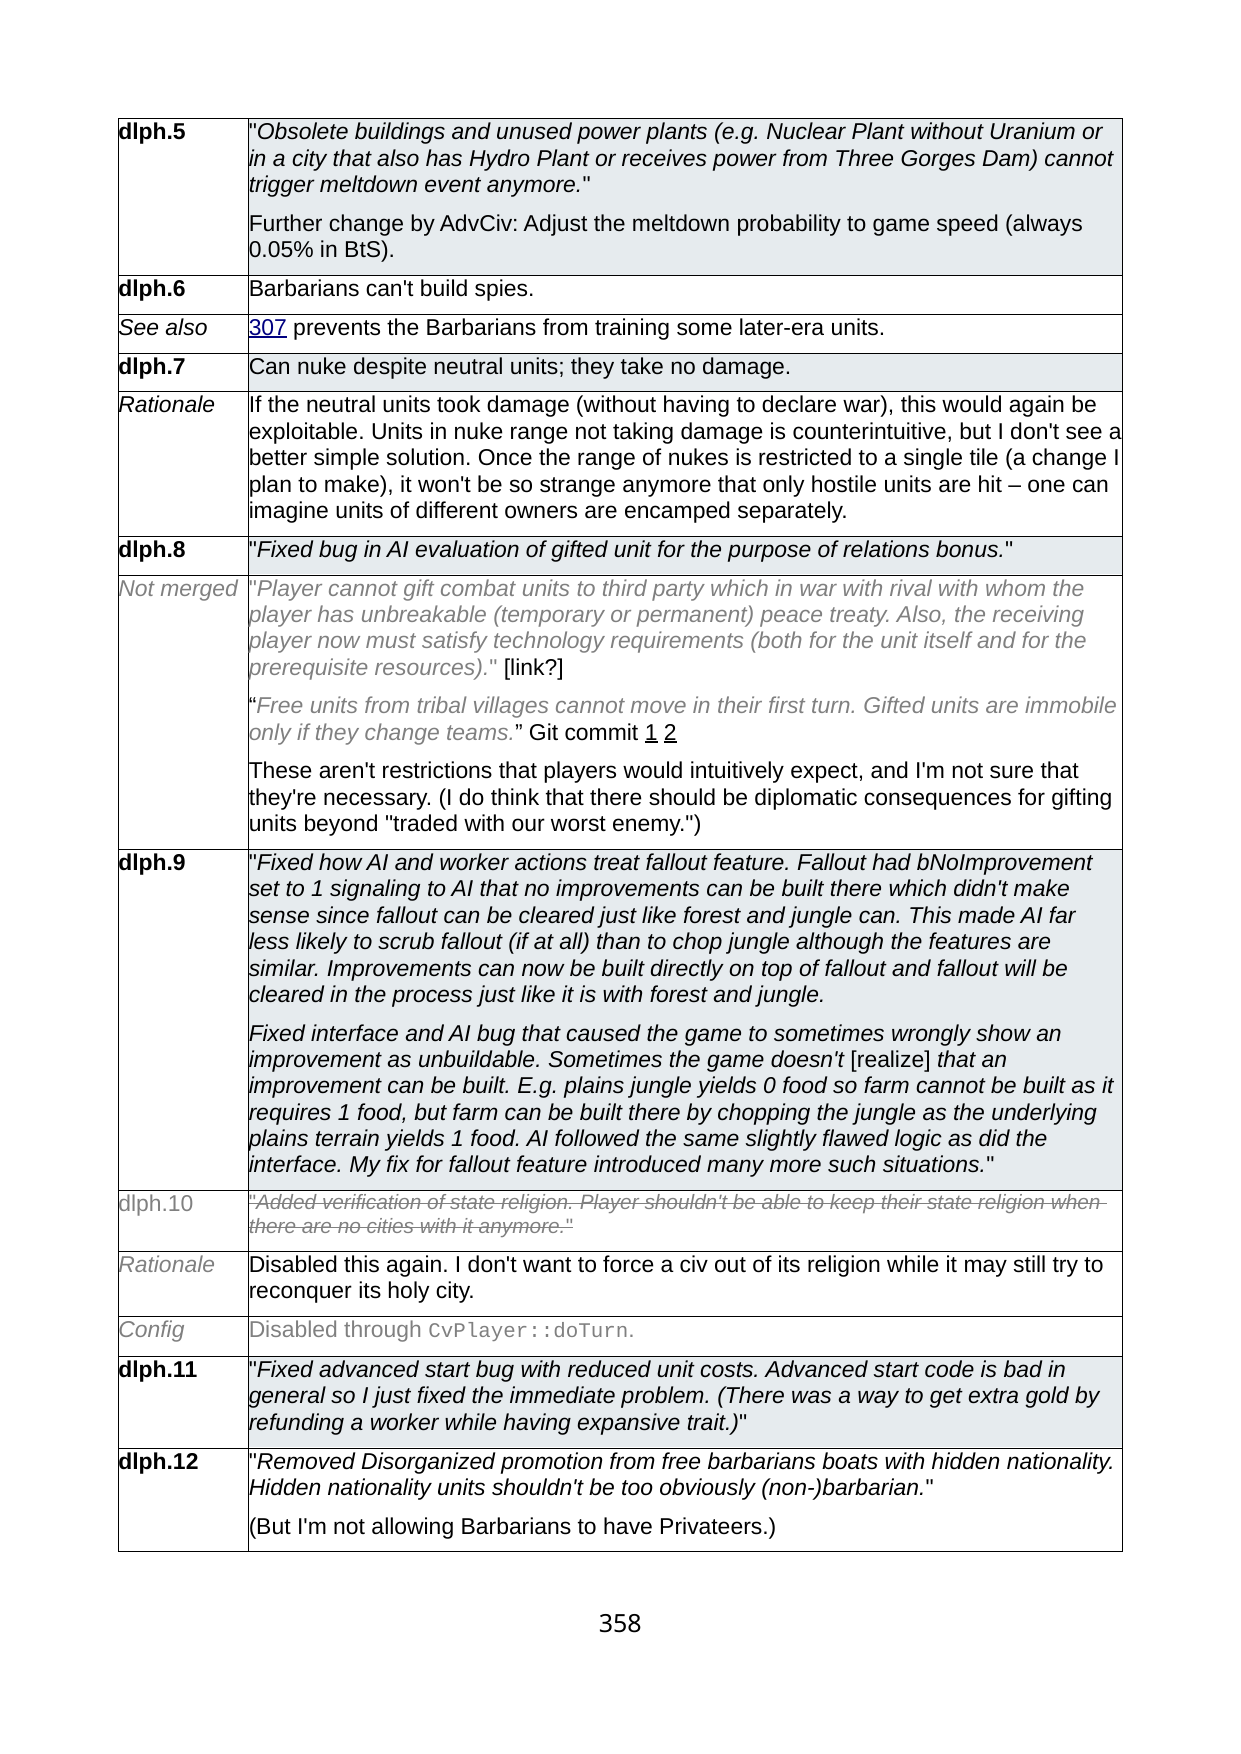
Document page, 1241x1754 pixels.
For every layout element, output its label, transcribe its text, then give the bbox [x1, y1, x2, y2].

table_cell If the neutral units took damage (without having to declare war), this would again be exploitable. Units in nuke range not taking damage is counterintuitive, but I don't see a better simple solution. Once the range of nukes is restricted to a single tile (a change I plan to make), it won't be so strange anymore that only hostile units are hit – one can imagine units of different owners are encamped separately. [249, 392, 1122, 536]
table_cell 307 prevents the Barbarians from training some later-era units. [249, 315, 1122, 352]
table_cell "Fixed advanced start bug with reduced unit costs. Advanced start code is bad in general so I just fixed the immediate problem. (There was a way to get extra gold by refunding a worker while having expansive trait.)" [249, 1357, 1122, 1447]
table_cell "Fixed bug in AI evaluation of gifted unit for the purpose of relations bonus." [249, 537, 1122, 574]
table_cell dlph.11 [119, 1357, 248, 1447]
table_cell dlph.12 [119, 1449, 248, 1551]
table_cell Config [119, 1317, 248, 1356]
table_cell Disabled this again. I don't want to force a civ out of its religion while it may still try to reconquer its holy city. [249, 1252, 1122, 1316]
table_cell Can nuke despite neutral units; they take no damage. [249, 354, 1122, 391]
table_cell "Obsolete buildings and unused power plants (e.g. Nuclear Plant without Uranium or in a city that also has Hydro Plant or receives power from Three Gorges Dam) cannot trigger meltdown event anymore." Further change by AdvCiv: Adjust the meltdown probability to game speed (always 0.05% in BtS). [249, 119, 1122, 275]
table_cell Rationale [119, 392, 248, 536]
table_cell Not merged [119, 576, 248, 849]
table_cell dlph.6 [119, 276, 248, 314]
table_cell dlph.8 [119, 537, 248, 574]
table_cell dlph.7 [119, 354, 248, 391]
table_cell dlph.5 [119, 119, 248, 275]
table_cell See also [119, 315, 248, 352]
table_cell Rationale [119, 1252, 248, 1316]
table_cell "Fixed how AI and worker actions treat fallout feature. Fallout had bNoImprovement set to 1 signaling to AI that no improvements can be built there which didn't make sense since fallout can be cleared just like forest and jungle can. This made AI far less likely to scrub fallout (if at all) than to chop jungle although the features are similar. Improvements can now be built directly on top of fallout and fallout will be cleared in the process just like it is with forest and jungle. Fixed interface and AI bug that caused the game to sometimes wrongly show an improvement as unbuildable. Sometimes the game doesn't [realize] that an improvement can be built. E.g. plains jungle yields 0 food so farm cannot be built as it requires 1 food, but farm can be built there by chopping the jungle as the underlying plains terrain yields 1 food. AI followed the same slightly flawed logic as did the interface. My fix for fallout feature introduced many more such situations." [249, 850, 1122, 1190]
table_cell "Added verification of state religion. Player shouldn't be able to keep their state religion when there are no cities with it anymore." [249, 1191, 1122, 1251]
table_cell Barbarians can't build spies. [249, 276, 1122, 314]
table_cell "Removed Disorganized promotion from free barbarians boats with hidden nationality. Hidden nationality units shouldn't be too obviously (non-)barbarian." (But I'm not allowing Barbarians to have Privateers.) [249, 1449, 1122, 1551]
table_cell Disabled through CvPlayer::doTurn. [249, 1317, 1122, 1356]
table_cell dlph.9 [119, 850, 248, 1190]
table_cell "Player cannot gift combat units to third party which in war with rival with whom the player has unbreakable (temporary or permanent) peace treaty. Also, the receiving player now must satisfy technology requirements (both for the unit itself and for the prerequisite resources)." [link?] “Free units from tribal villages cannot move in their first turn. Gifted units are immobile only if they change teams.” Git commit 1 2 These aren't restrictions that players would intuitively expect, and I'm not sure that they're necessary. (I do think that there should be diplomatic consequences for gifting units beyond "traded with our worst enemy.") [249, 576, 1122, 849]
table_cell dlph.10 [119, 1191, 248, 1251]
